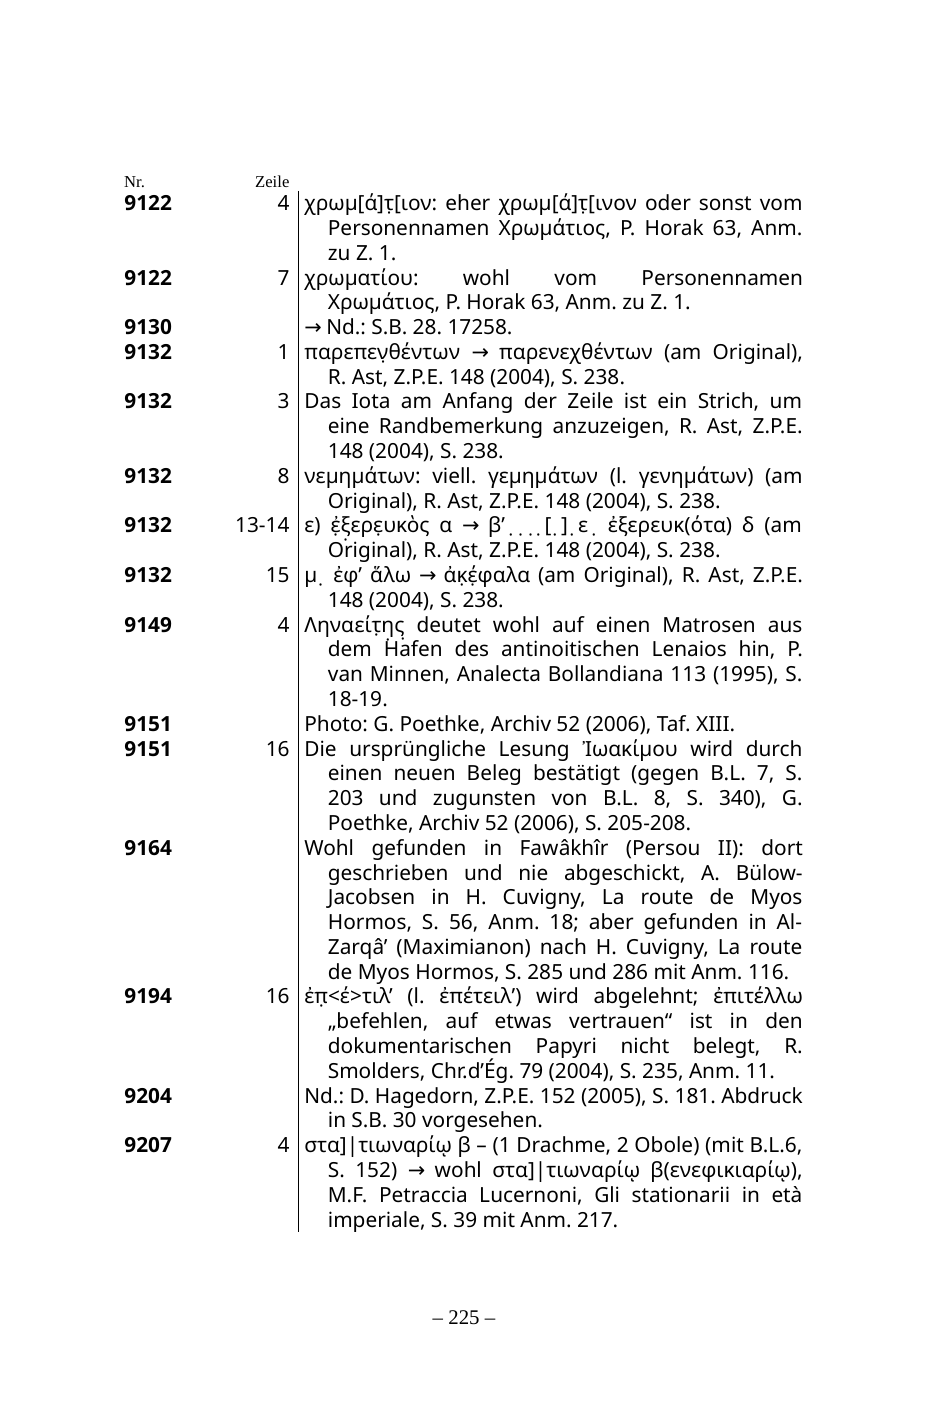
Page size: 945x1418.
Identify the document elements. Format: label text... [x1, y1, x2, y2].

table_cell [207, 315, 298, 339]
table_cell 4 [207, 1133, 298, 1232]
table_cell 9204 [118, 1083, 207, 1133]
table_cell 3 [207, 389, 298, 463]
table_cell 9132 [118, 340, 207, 389]
table_cell 9194 [118, 984, 207, 1083]
table_cell νεμημάτων: viell. γεμημάτων (l. γενημάτων) (am Original), R. Ast, Z.P.E. 148 (2004), S. 238. [299, 464, 809, 513]
table_cell 4 [207, 612, 298, 711]
table_cell 9122 [118, 265, 207, 315]
table_cell παρεπεν̣θέντων → παρενεχθέντων (am Original), R. Ast, Z.P.E. 148 (2004), S. 238. [299, 340, 809, 389]
table_cell [207, 711, 298, 736]
table_cell 9130 [118, 315, 207, 339]
table_cell 9151 [118, 711, 207, 736]
table_cell Wohl gefunden in Fawâkhîr (Persou II): dort geschrieben und nie abgeschickt, A. Bülow-Jacobsen in H. Cuvigny, La route de Myos Hormos, S. 56, Anm. 18; aber gefunden in Al-Zarqâ’ (Maximianon) nach H. Cuvigny, La route de Myos Hormos, S. 285 und 286 mit Anm. 116. [299, 835, 809, 984]
table_cell 16 [207, 984, 298, 1083]
table_cell [207, 835, 298, 984]
table_cell 13-14 [207, 513, 298, 563]
table_cell ε) ἐ̣ξ̣ερε̣υκὸς α → β’ ̣ ̣ ̣ ̣[ ̣] ̣ε ̣ ἐξερευκ(ότα) δ (am Original), R. Ast, Z.P.E. 148 (2004), S. 238. [299, 513, 809, 563]
table_cell 9151 [118, 736, 207, 835]
table_cell 9132 [118, 389, 207, 463]
table_cell Die ursprüngliche Lesung Ἰωακίμου wird durch einen neuen Beleg bestätigt (gegen B.L. 7, S. 203 und zugunsten von B.L. 8, S. 340), G. Poethke, Archiv 52 (2006), S. 205-208. [299, 736, 809, 835]
table_cell → Nd.: S.B. 28. 17258. [299, 315, 809, 339]
table_cell 9132 [118, 464, 207, 513]
table_cell ἐπ̣<έ>τιλ’ (l. ἐπέτειλʼ) wird abgelehnt; ἐπιτέλλω „befehlen, auf etwas vertrauen“ ist in den dokumentarischen Papyri nicht belegt, R. Smolders, Chr.d’Ég. 79 (2004), S. 235, Anm. 11. [299, 984, 809, 1083]
table_cell 9164 [118, 835, 207, 984]
table_cell 15 [207, 563, 298, 612]
table_cell 9149 [118, 612, 207, 711]
table_cell 16 [207, 736, 298, 835]
table_cell μ ̣ ἐφ’ ἅλω → ἀκ̣έ̣φαλα (am Original), R. Ast, Z.P.E. 148 (2004), S. 238. [299, 563, 809, 612]
table_cell Ληναείτ̣η̣ς̣ deutet wohl auf einen Matrosen aus dem Hafen des antinoitischen Lenaios hin, P. van Minnen, Analecta Bollandiana 113 (1995), S. 18-19. [299, 612, 809, 711]
table_cell χρωματίου: wohl vom Personennamen Χρωμάτιος, P. Horak 63, Anm. zu Z. 1. [299, 265, 809, 315]
table_cell 9132 [118, 513, 207, 563]
table_cell 1 [207, 340, 298, 389]
table_cell Nd.: D. Hagedorn, Z.P.E. 152 (2005), S. 181. Abdruck in S.B. 30 vorgesehen. [299, 1083, 809, 1133]
table_cell 7 [207, 265, 298, 315]
table_cell 9132 [118, 563, 207, 612]
table_cell στα]|τιωναρίῳ β – (1 Drachme, 2 Obole) (mit B.L.6, S. 152) → wohl στα]|τιωναρίῳ β(ενεφικιαρίῳ), M.F. Petraccia Lucernoni, Gli stationarii in età imperiale, S. 39 mit Anm. 217. [299, 1133, 809, 1232]
table_cell χρωμ[ά]τ̣[ιον: eher χρωμ[ά]τ̣[ινον oder sonst vom Personennamen Χρωμάτιος, P. Horak 63, Anm. zu Z. 1. [299, 191, 809, 265]
table_cell 4 [207, 191, 298, 265]
table_cell Das Iota am Anfang der Zeile ist ein Strich, um eine Randbemerkung anzuzeigen, R. Ast, Z.P.E. 148 (2004), S. 238. [299, 389, 809, 463]
table_cell [207, 1083, 298, 1133]
table_cell 9207 [118, 1133, 207, 1232]
table_cell 9122 [118, 191, 207, 265]
table_cell 8 [207, 464, 298, 513]
table_cell Photo: G. Poethke, Archiv 52 (2006), Taf. XIII. [299, 711, 809, 736]
